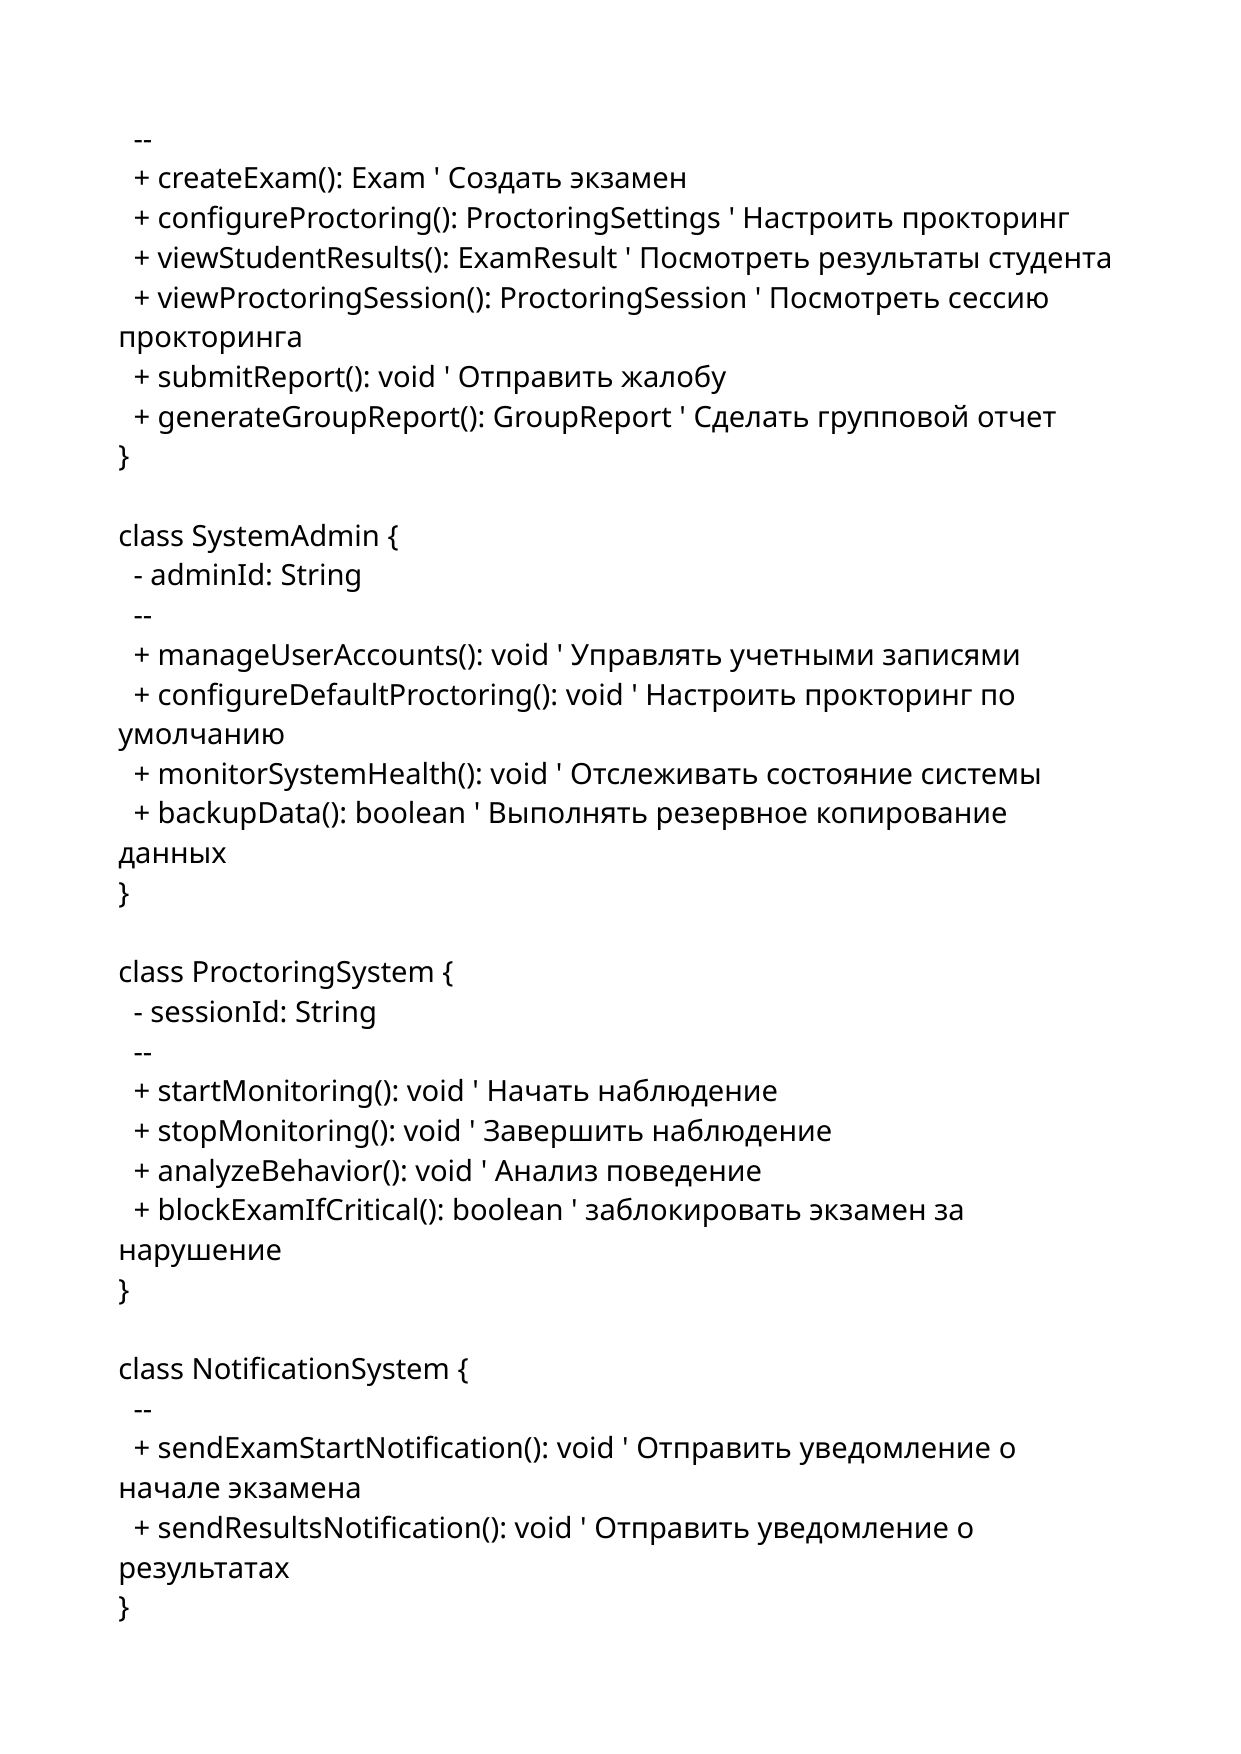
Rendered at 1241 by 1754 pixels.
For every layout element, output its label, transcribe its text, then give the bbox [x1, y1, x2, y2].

text + monitorSystemHealth(): void ' Отслеживать состояние системы [118, 753, 1122, 793]
text -- [118, 1031, 1122, 1071]
text -- [118, 118, 1122, 158]
text + configureDefaultProctoring(): void ' Настроить прокторинг по умолчанию [118, 674, 1122, 753]
text class ProctoringSystem { [118, 952, 1122, 991]
text + configureProctoring(): ProctoringSettings ' Настроить прокторинг [118, 197, 1122, 237]
text } [118, 1269, 1122, 1309]
text + startMonitoring(): void ' Начать наблюдение [118, 1071, 1122, 1110]
text + backupData(): boolean ' Выполнять резервное копирование данных [118, 793, 1122, 872]
text -- [118, 1388, 1122, 1428]
text + sendResultsNotification(): void ' Отправить уведомление о результатах [118, 1507, 1122, 1587]
text class SystemAdmin { [118, 515, 1122, 555]
text + viewProctoringSession(): ProctoringSession ' Посмотреть сессию прокторинга [118, 277, 1122, 356]
text } [118, 872, 1122, 912]
text + manageUserAccounts(): void ' Управлять учетными записями [118, 634, 1122, 674]
text - adminId: String [118, 555, 1122, 594]
text -- [118, 594, 1122, 634]
text class NotificationSystem { [118, 1348, 1122, 1388]
text + analyzeBehavior(): void ' Анализ поведение [118, 1150, 1122, 1190]
text } [118, 436, 1122, 475]
text + generateGroupReport(): GroupReport ' Сделать групповой отчет [118, 396, 1122, 436]
text + createExam(): Exam ' Создать экзамен [118, 158, 1122, 197]
text + blockExamIfCritical(): boolean ' заблокировать экзамен за нарушение [118, 1190, 1122, 1269]
text + submitReport(): void ' Отправить жалобу [118, 356, 1122, 396]
text } [118, 1587, 1122, 1626]
text + sendExamStartNotification(): void ' Отправить уведомление о начале экзамена [118, 1428, 1122, 1507]
text + stopMonitoring(): void ' Завершить наблюдение [118, 1110, 1122, 1150]
text + viewStudentResults(): ExamResult ' Посмотреть результаты студента [118, 237, 1122, 277]
text - sessionId: String [118, 991, 1122, 1031]
